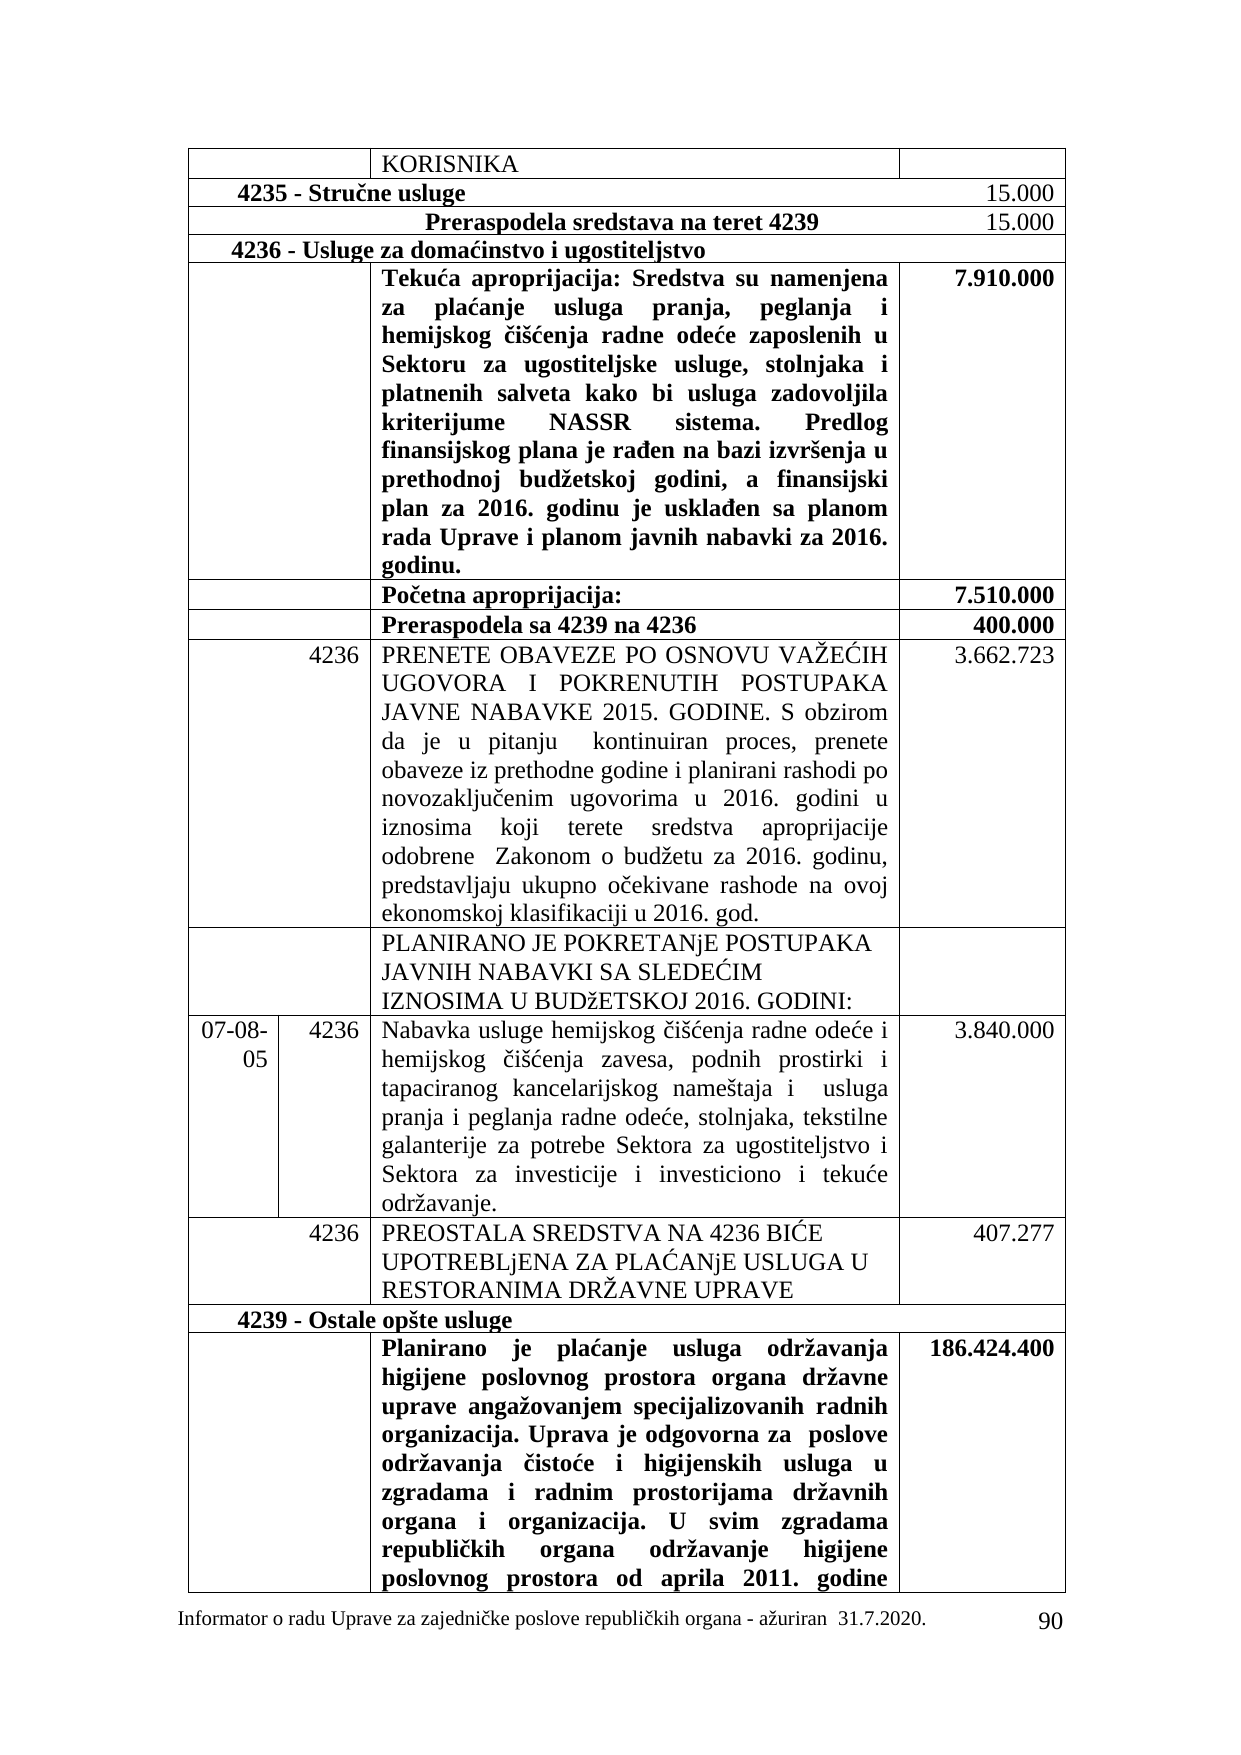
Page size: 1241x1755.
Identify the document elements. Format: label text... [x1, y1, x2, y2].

table_cell 186.424.400 [900, 1333, 1065, 1592]
table_cell 3.662.723 [900, 640, 1065, 927]
table_cell 400.000 [900, 610, 1065, 639]
table_cell [189, 1333, 370, 1592]
table_cell [189, 928, 370, 1014]
table_cell 7.910.000 [900, 263, 1065, 579]
table_cell Preraspodela sa 4239 na 4236 [371, 610, 899, 639]
table_cell 4236 - Usluge za domaćinstvo i ugostitelјstvo [189, 235, 1065, 262]
table_cell 4236 [279, 1016, 370, 1217]
table_cell [189, 580, 370, 609]
table_cell 4235 - Stručne usluge 15.000 [189, 179, 1065, 206]
table_cell PREOSTALA SREDSTVA NA 4236 BIĆE UPOTREBLjENA ZA PLAĆANјE USLUGA U RESTORANIMA DRŽAVNE UPRAVE [371, 1218, 899, 1304]
table_cell [189, 149, 370, 177]
table_cell Početna aproprijacija: [371, 580, 899, 609]
table_cell [900, 149, 1065, 177]
table_cell 4236 [189, 640, 370, 927]
table_cell Nabavka usluge hemijskog čišćenja radne odeće i hemijskog čišćenja zavesa, podnih prostirki i tapaciranog kancelarijskog nameštaja i usluga pranja i peglanja radne odeće, stolnjaka, tekstilne galanterije za potrebe Sektora za ugostitelјstvo i Sektora za investicije i investiciono i tekuće održavanje. [371, 1016, 899, 1217]
table_cell PRENETE OBAVEZE PO OSNOVU VAŽEĆIH UGOVORA I POKRENUTIH POSTUPAKA JAVNE NABAVKE 2015. GODINE. S obzirom da je u pitanju kontinuiran proces, prenete obaveze iz prethodne godine i planirani rashodi po novozaklјučenim ugovorima u 2016. godini u iznosima koji terete sredstva aproprijacije odobrene Zakonom o budžetu za 2016. godinu, predstavlјaju ukupno očekivane rashode na ovoj ekonomskoj klasifikaciji u 2016. god. [371, 640, 899, 927]
table_cell 4239 - Ostale opšte usluge [189, 1305, 1065, 1332]
table_cell 4236 [189, 1218, 370, 1304]
table_cell KORISNIKA [371, 149, 899, 177]
table_cell 3.840.000 [900, 1016, 1065, 1217]
table_cell 7.510.000 [900, 580, 1065, 609]
table_cell PLANIRANO JE POKRETANјE POSTUPAKA JAVNIH NABAVKI SA SLEDEĆIM IZNOSIMA U BUDžETSKOJ 2016. GODINI: [371, 928, 899, 1014]
table_cell [189, 610, 370, 639]
table_cell Planirano je plaćanje usluga održavanja higijene poslovnog prostora organa državne uprave angažovanjem specijalizovanih radnih organizacija. Uprava je odgovorna za poslove održavanja čistoće i higijenskih usluga u zgradama i radnim prostorijama državnih organa i organizacija. U svim zgradama republičkih organa održavanje higijene poslovnog prostora od aprila 2011. godine [371, 1333, 899, 1592]
table_cell 407.277 [900, 1218, 1065, 1304]
table_cell [900, 928, 1065, 1014]
table_cell 07-08-05 [189, 1016, 278, 1217]
table_cell Tekuća aproprijacija: Sredstva su namenjena za plaćanje usluga pranja, peglanja i hemijskog čišćenja radne odeće zaposlenih u Sektoru za ugostitelјske usluge, stolnjaka i platnenih salveta kako bi usluga zadovolјila kriterijume NASSR sistema. Predlog finansijskog plana je rađen na bazi izvršenja u prethodnoj budžetskoj godini, a finansijski plan za 2016. godinu je usklađen sa planom rada Uprave i planom javnih nabavki za 2016. godinu. [371, 263, 899, 579]
table_cell Preraspodela sredstava na teret 4239 15.000 [189, 207, 1065, 234]
table_cell [189, 263, 370, 579]
